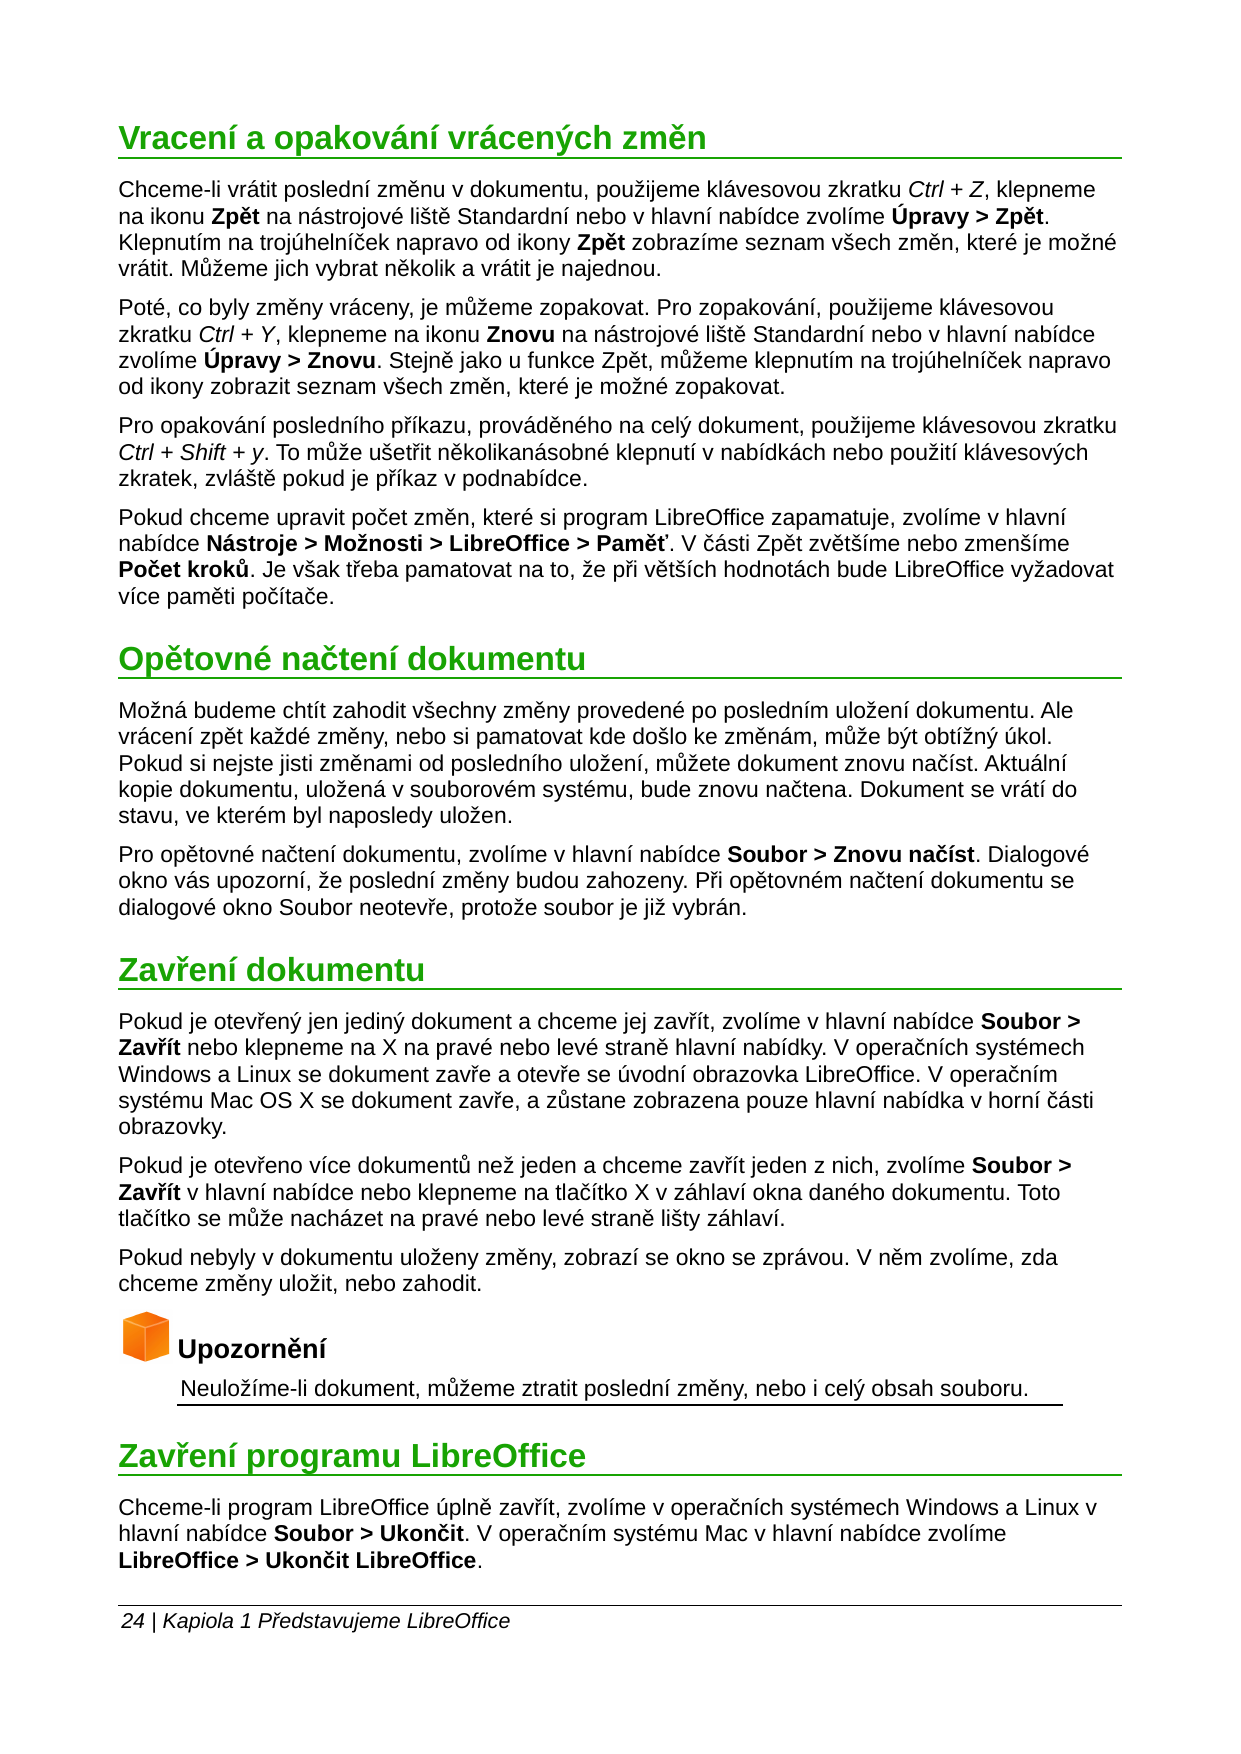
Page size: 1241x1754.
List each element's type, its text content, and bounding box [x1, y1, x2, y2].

text Chceme-li vrátit poslední změnu v dokumentu, použijeme klávesovou zkratku Ctrl + Z, klepneme na ikonu Zpět na nástrojové liště Standardní nebo v hlavní nabídce zvolíme Úpravy > Zpět. Klepnutím na trojúhelníček napravo od ikony Zpět zobrazíme seznam všech změn, které je možné vrátit. Můžeme jich vybrat několik a vrátit je najednou. [118, 176, 1122, 282]
subtitle Zavření dokumentu [118, 950, 1122, 988]
picture [119, 1309, 173, 1364]
text Pokud je otevřeno více dokumentů než jeden a chceme zavřít jeden z nich, zvolíme Soubor > Zavřít v hlavní nabídce nebo klepneme na tlačítko X v záhlaví okna daného dokumentu. Toto tlačítko se může nacházet na pravé nebo levé straně lišty záhlaví. [118, 1152, 1122, 1231]
subtitle Upozornění [173, 1309, 1122, 1364]
text Pokud je otevřený jen jediný dokument a chceme jej zavřít, zvolíme v hlavní nabídce Soubor > Zavřít nebo klepneme na X na pravé nebo levé straně hlavní nabídky. V operačních systémech Windows a Linux se dokument zavře a otevře se úvodní obrazovka LibreOffice. V operačním systému Mac OS X se dokument zavře, a zůstane zobrazena pouze hlavní nabídka v horní části obrazovky. [118, 1008, 1122, 1140]
text Pro opětovné načtení dokumentu, zvolíme v hlavní nabídce Soubor > Znovu načíst. Dialogové okno vás upozorní, že poslední změny budou zahozeny. Při opětovném načtení dokumentu se dialogové okno Soubor neotevře, protože soubor je již vybrán. [118, 841, 1122, 920]
text Poté, co byly změny vráceny, je můžeme zopakovat. Pro zopakování, použijeme klávesovou zkratku Ctrl + Y, klepneme na ikonu Znovu na nástrojové liště Standardní nebo v hlavní nabídce zvolíme Úpravy > Znovu. Stejně jako u funkce Zpět, můžeme klepnutím na trojúhelníček napravo od ikony zobrazit seznam všech změn, které je možné zopakovat. [118, 294, 1122, 400]
subtitle Vracení a opakování vrácených změn [118, 118, 1122, 157]
text Pokud nebyly v dokumentu uloženy změny, zobrazí se okno se zprávou. V něm zvolíme, zda chceme změny uložit, nebo zahodit. [118, 1244, 1122, 1296]
text Pokud chceme upravit počet změn, které si program LibreOffice zapamatuje, zvolíme v hlavní nabídce Nástroje > Možnosti > LibreOffice > Paměť. V části Zpět zvětšíme nebo zmenšíme Počet kroků. Je však třeba pamatovat na to, že při větších hodnotách bude LibreOffice vyžadovat více paměti počítače. [118, 504, 1122, 609]
text Neuložíme-li dokument, můžeme ztratit poslední změny, nebo i celý obsah souboru. [177, 1372, 1063, 1404]
subtitle Zavření programu LibreOffice [118, 1436, 1122, 1474]
text Chceme-li program LibreOffice úplně zavřít, zvolíme v operačních systémech Windows a Linux v hlavní nabídce Soubor > Ukončit. V operačním systému Mac v hlavní nabídce zvolíme LibreOffice > Ukončit LibreOffice. [118, 1494, 1122, 1573]
text Pro opakování posledního příkazu, prováděného na celý dokument, použijeme klávesovou zkratku Ctrl + Shift + y. To může ušetřit několikanásobné klepnutí v nabídkách nebo použití klávesových zkratek, zvláště pokud je příkaz v podnabídce. [118, 412, 1122, 491]
text Možná budeme chtít zahodit všechny změny provedené po posledním uložení dokumentu. Ale vrácení zpět každé změny, nebo si pamatovat kde došlo ke změnám, může být obtížný úkol. Pokud si nejste jisti změnami od posledního uložení, můžete dokument znovu načíst. Aktuální kopie dokumentu, uložená v souborovém systému, bude znovu načtena. Dokument se vrátí do stavu, ve kterém byl naposledy uložen. [118, 697, 1122, 829]
subtitle Opětovné načtení dokumentu [118, 639, 1122, 677]
